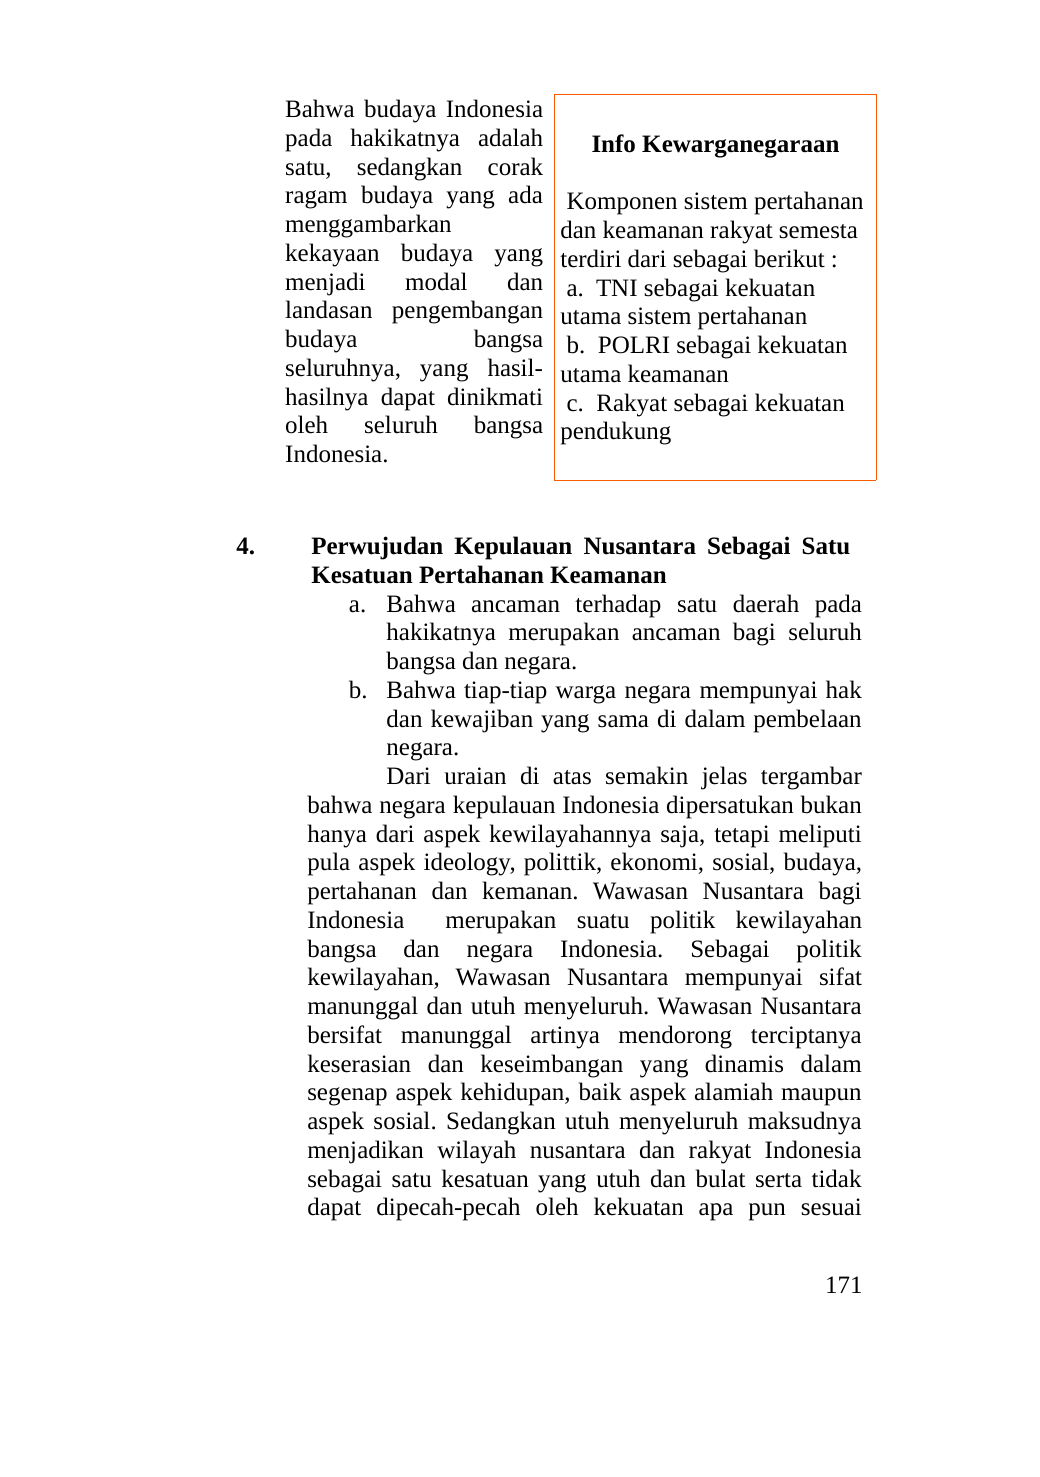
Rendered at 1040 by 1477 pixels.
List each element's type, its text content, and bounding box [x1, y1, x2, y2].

table_header [549, 89, 882, 502]
text 4. Perwujudan Kepulauan Nusantara Sebagai Satu Kesatuan Pertahanan Keamanan [236, 531, 862, 589]
table_header Bahwa budaya Indonesia pada hakikatnya adalah satu, sedangkan corak ragam budaya yang ada menggambarkan kekayaan budaya yang menjadi modal dan landasan pengembangan budaya bangsa seluruhnya, yang hasil-hasilnya dapat dinikmati oleh seluruh bangsa Indonesia. [208, 89, 549, 502]
list Bahwa ancaman terhadap satu daerah pada hakikatnya merupakan ancaman bagi seluruh bangsa dan negara. [349, 589, 862, 675]
table_header Info Kewarganegaraan Komponen sistem pertahanan dan keamanan rakyat semesta terdiri dari sebagai berikut : a. TNI sebagai kekuatan utama sistem pertahanan b. POLRI sebagai kekuatan utama keamanan c. Rakyat sebagai kekuatan pendukung  [555, 95, 876, 479]
text Dari uraian di atas semakin jelas tergambar bahwa negara kepulauan Indonesia dipersatukan bukan hanya dari aspek kewilayahannya saja, tetapi meliputi pula aspek ideology, polittik, ekonomi, sosial, budaya, pertahanan dan kemanan. Wawasan Nusantara bagi Indonesia merupakan suatu politik kewilayahan bangsa dan negara Indonesia. Sebagai politik kewilayahan, Wawasan Nusantara mempunyai sifat manunggal dan utuh menyeluruh. Wawasan Nusantara bersifat manunggal artinya mendorong terciptanya keserasian dan keseimbangan yang dinamis dalam segenap aspek kehidupan, baik aspek alamiah maupun aspek sosial. Sedangkan utuh menyeluruh maksudnya menjadikan wilayah nusantara dan rakyat Indonesia sebagai satu kesatuan yang utuh dan bulat serta tidak dapat dipecah-pecah oleh kekuatan apa pun sesuai [307, 761, 862, 1221]
list Bahwa tiap-tiap warga negara mempunyai hak dan kewajiban yang sama di dalam pembelaan negara. [349, 675, 862, 761]
